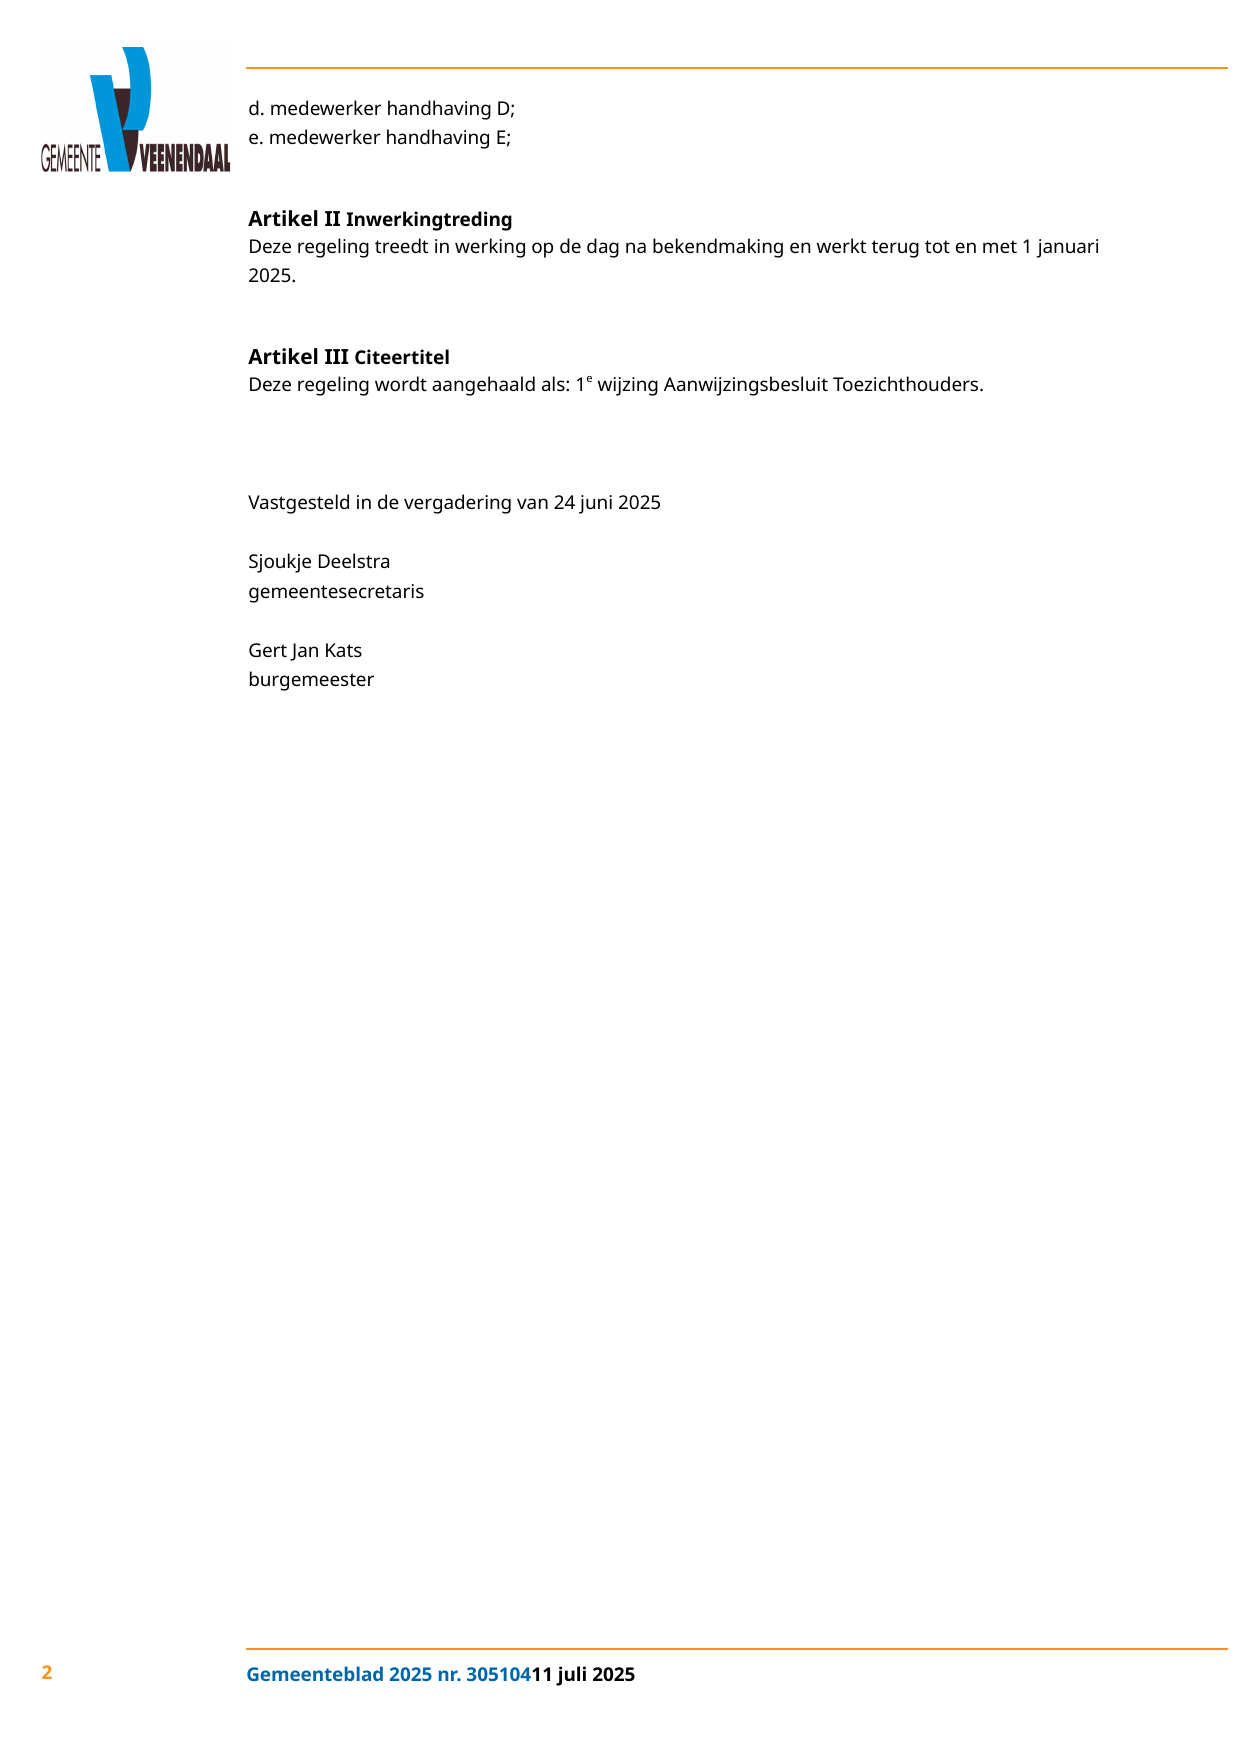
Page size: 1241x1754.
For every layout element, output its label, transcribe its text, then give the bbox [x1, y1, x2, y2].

text Artikel II Inwerkingtreding [248, 204, 1152, 233]
picture [123, 47, 231, 172]
text Gert Jan Kats [248, 637, 1152, 663]
text Artikel III Citeertitel [248, 342, 1152, 371]
text Sjoukje Deelstra [248, 548, 1152, 574]
text Deze regeling treedt in werking op de dag na bekendmaking en werkt terug tot en met 1 januari 2025. [248, 233, 1152, 288]
picture [41, 47, 130, 172]
text gemeentesecretaris [248, 578, 1152, 604]
text e. medewerker handhaving E; [248, 124, 1152, 150]
text Deze regeling wordt aangehaald als: 1e wijzing Aanwijzingsbesluit Toezichthouders. [248, 371, 1152, 397]
text Vastgesteld in de vergadering van 24 juni 2025 [248, 489, 1152, 515]
text burgemeester [248, 667, 1152, 692]
text d. medewerker handhaving D; [248, 95, 1152, 121]
